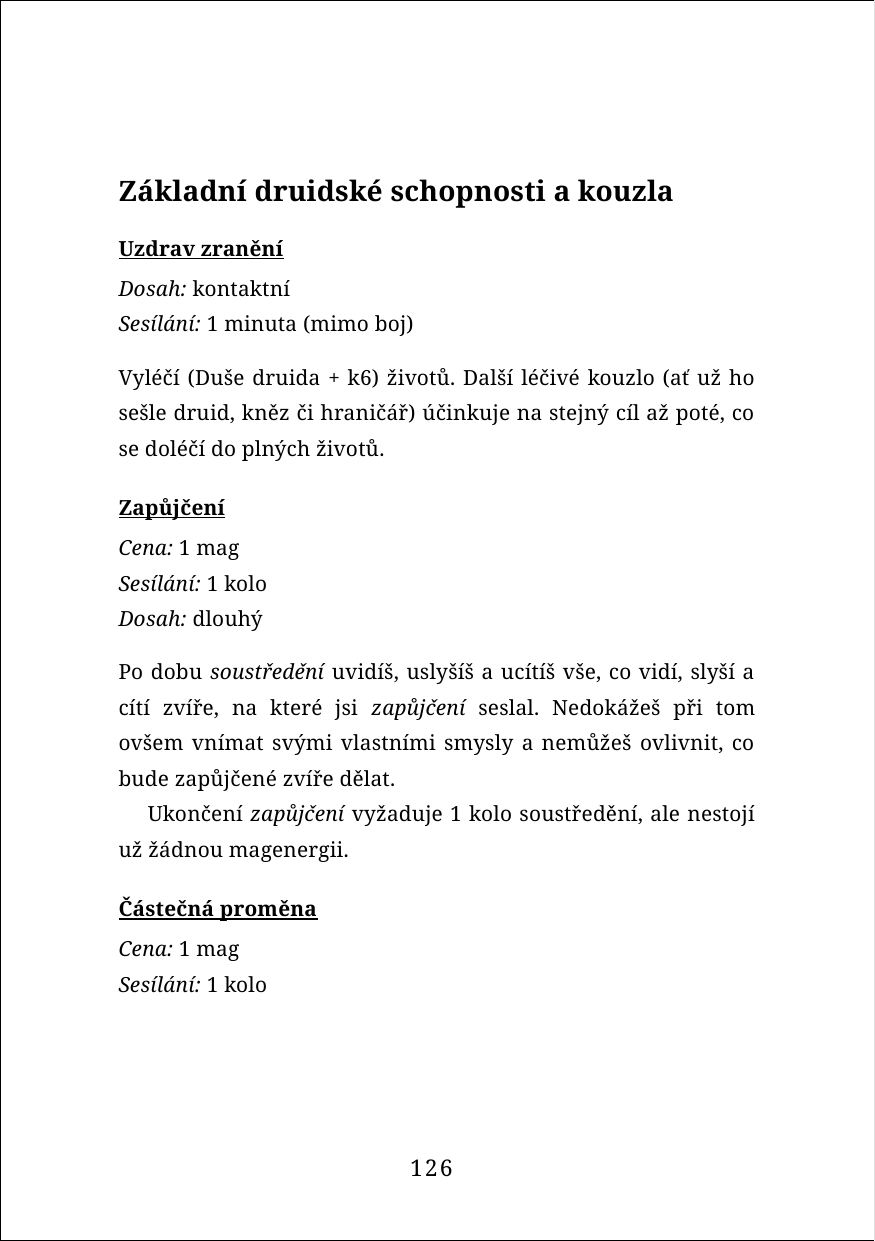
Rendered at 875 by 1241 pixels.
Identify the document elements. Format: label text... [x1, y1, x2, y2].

subtitle Zapůjčení [118, 493, 756, 521]
subtitle Základní druidské schopnosti a kouzla [118, 172, 756, 210]
subtitle Částečná proměna [118, 894, 756, 923]
text Po dobu soustředění uvidíš, uslyšíš a ucítíš vše, co vidí, slyší a cítí zvíře, na které jsi zapůjčení seslal. Nedokážeš při tom ovšem vnímat svými vlastními smysly a nemůžeš ovlivnit, co bude zapůjčené zvíře dělat. Ukončení zapůjčení vyžaduje 1 kolo soustředění, ale nestojí už žádnou magenergii. [118, 657, 756, 863]
text Vyléčí (Duše druida + k6) životů. Další léčivé kouzlo (ať už ho sešle druid, kněz či hraničář) účinkuje na stejný cíl až poté, co se doléčí do plných životů. [118, 363, 756, 462]
text Cena: 1 mag Sesílání: 1 kolo Dosah: dlouhý [118, 533, 756, 633]
text Dosah: kontaktní Sesílání: 1 minuta (mimo boj) [118, 274, 756, 338]
subtitle Uzdrav zranění [118, 234, 756, 262]
text Cena: 1 mag Sesílání: 1 kolo [118, 934, 756, 998]
